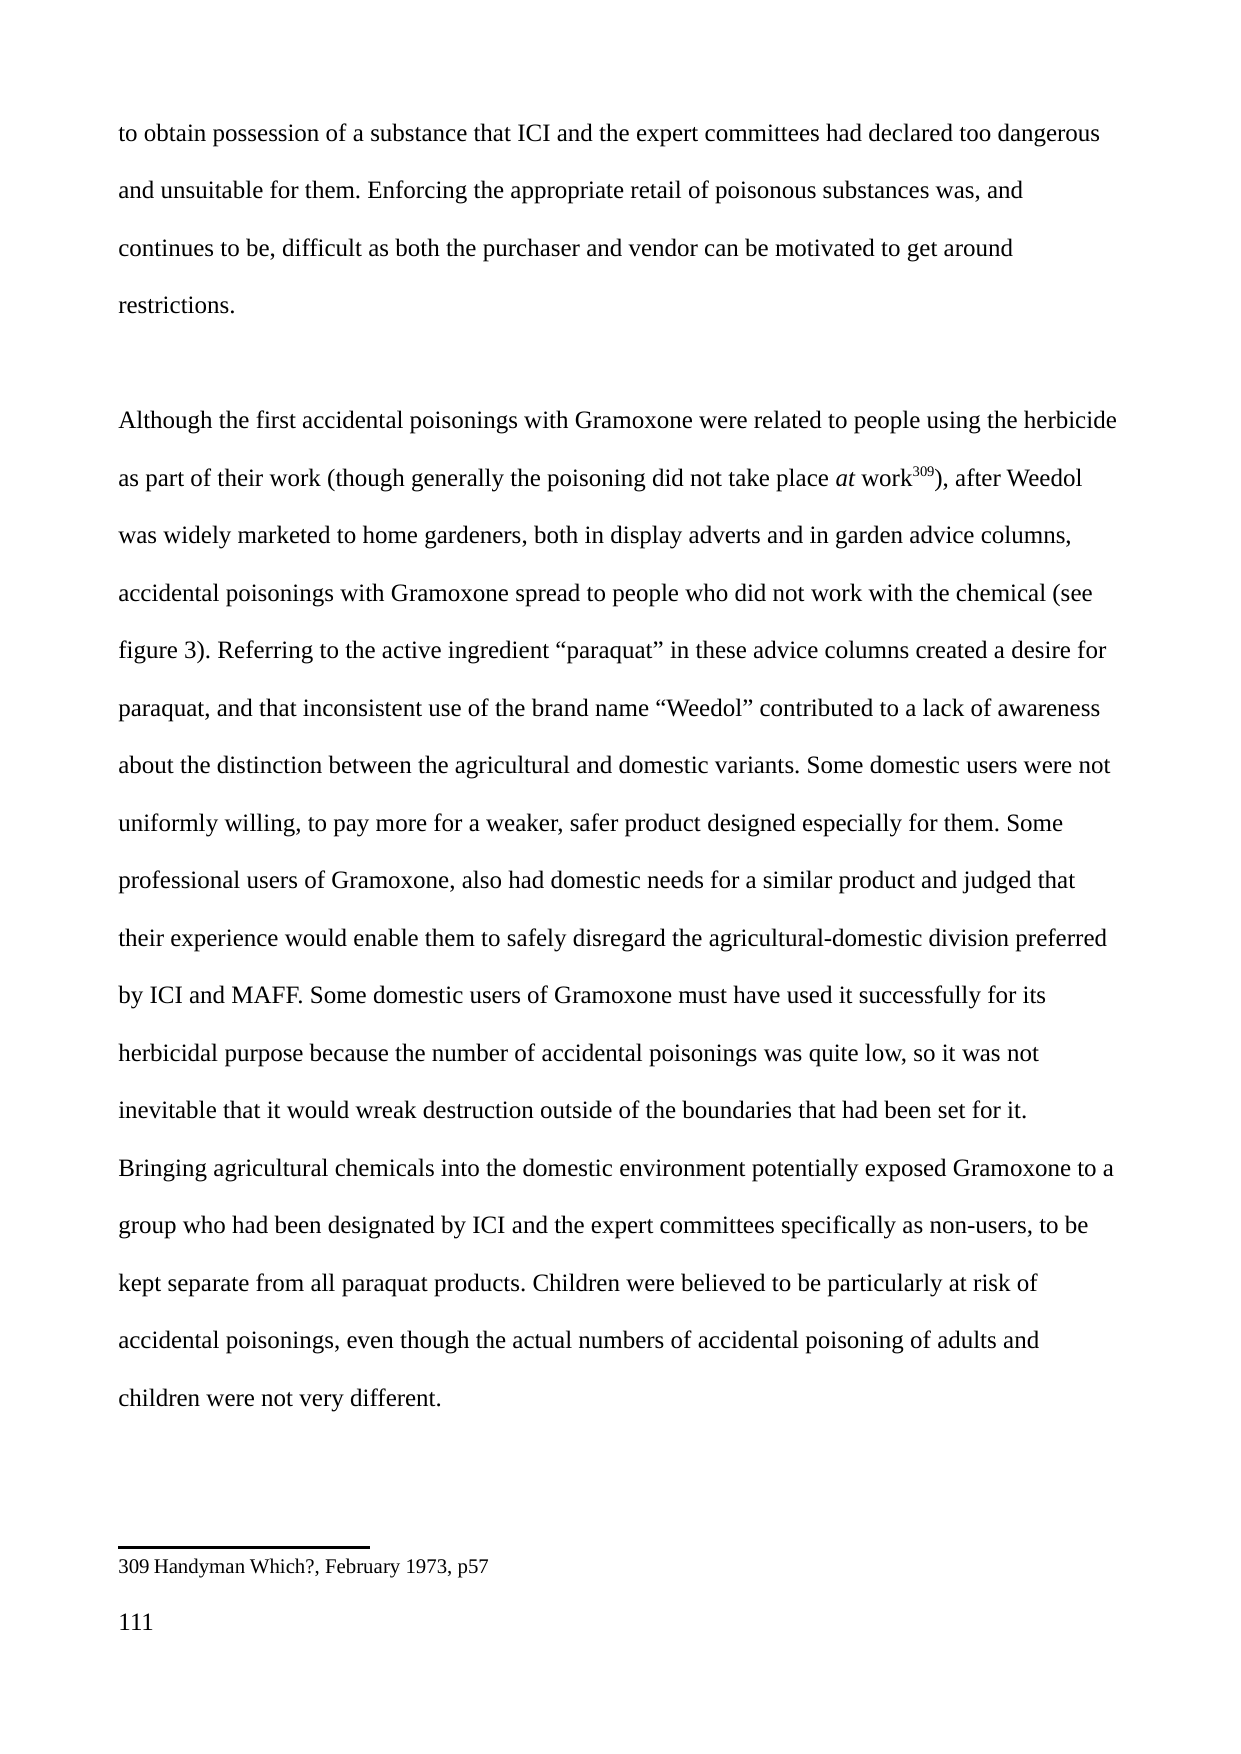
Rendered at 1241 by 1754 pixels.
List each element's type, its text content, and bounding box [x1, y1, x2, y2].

text Handyman Which?, February 1973, p57 [118, 1553, 1122, 1578]
text Although the first accidental poisonings with Gramoxone were related to people using the herbicide as part of their work (though generally the poisoning did not take place at work), after Weedol was widely marketed to home gardeners, both in display adverts and in garden advice columns, accidental poisonings with Gramoxone spread to people who did not work with the chemical (see figure 3). Referring to the active ingredient “paraquat” in these advice columns created a desire for paraquat, and that inconsistent use of the brand name “Weedol” contributed to a lack of awareness about the distinction between the agricultural and domestic variants. Some domestic users were not uniformly willing, to pay more for a weaker, safer product designed especially for them. Some professional users of Gramoxone, also had domestic needs for a similar product and judged that their experience would enable them to safely disregard the agricultural-domestic division preferred by ICI and MAFF. Some domestic users of Gramoxone must have used it successfully for its herbicidal purpose because the number of accidental poisonings was quite low, so it was not inevitable that it would wreak destruction outside of the boundaries that had been set for it. Bringing agricultural chemicals into the domestic environment potentially exposed Gramoxone to a group who had been designated by ICI and the expert committees specifically as non-users, to be kept separate from all paraquat products. Children were believed to be particularly at risk of accidental poisonings, even though the actual numbers of accidental poisoning of adults and children were not very different. [118, 406, 1122, 1412]
text to obtain possession of a substance that ICI and the expert committees had declared too dangerous and unsuitable for them. Enforcing the appropriate retail of poisonous substances was, and continues to be, difficult as both the purchaser and vendor can be motivated to get around restrictions. [118, 118, 1122, 319]
